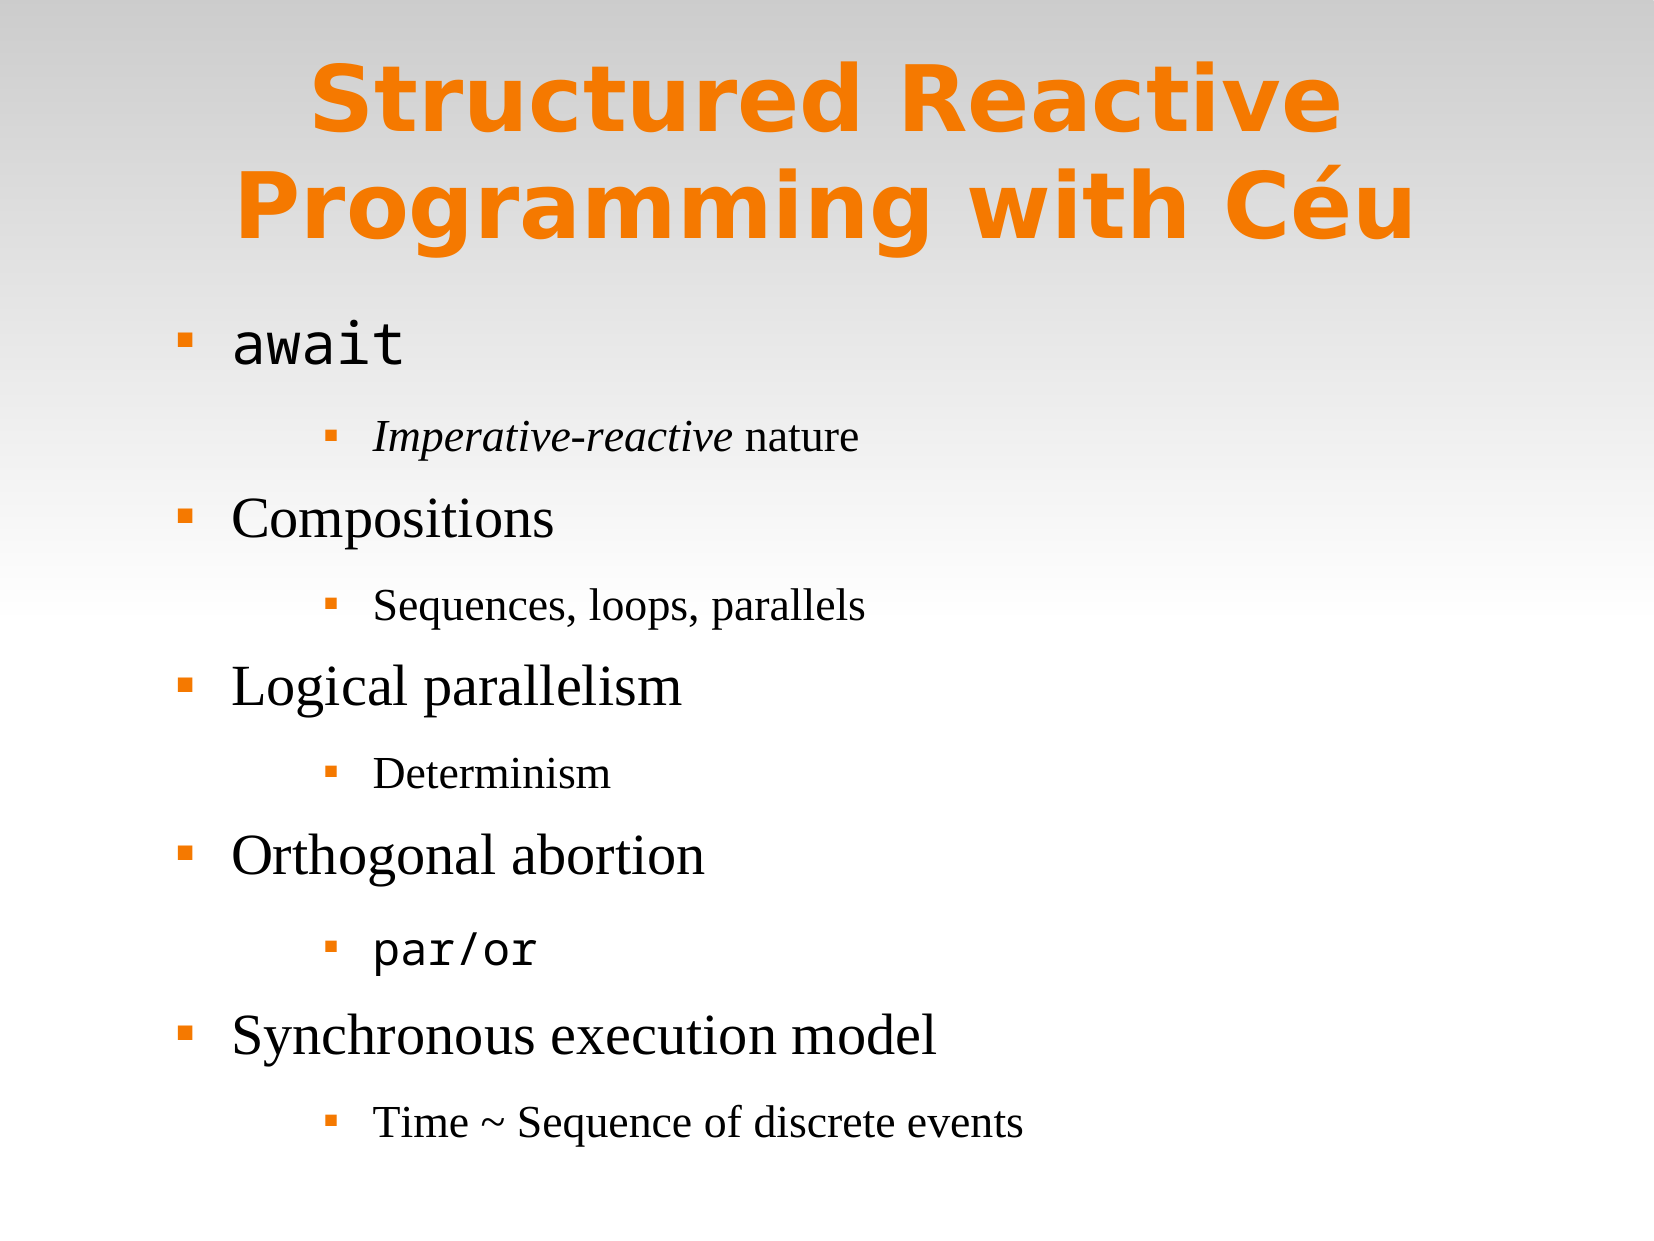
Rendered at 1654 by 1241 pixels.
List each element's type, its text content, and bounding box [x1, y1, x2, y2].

list await Imperative-reactive nature Compositions Sequences, loops, parallels Logical parallelism Determinism Orthogonal abortion par/or Synchronous execution model Time ~ Sequence of discrete events [89, 302, 1538, 1241]
title Structured Reactive Programming with Céu [82, 45, 1571, 261]
